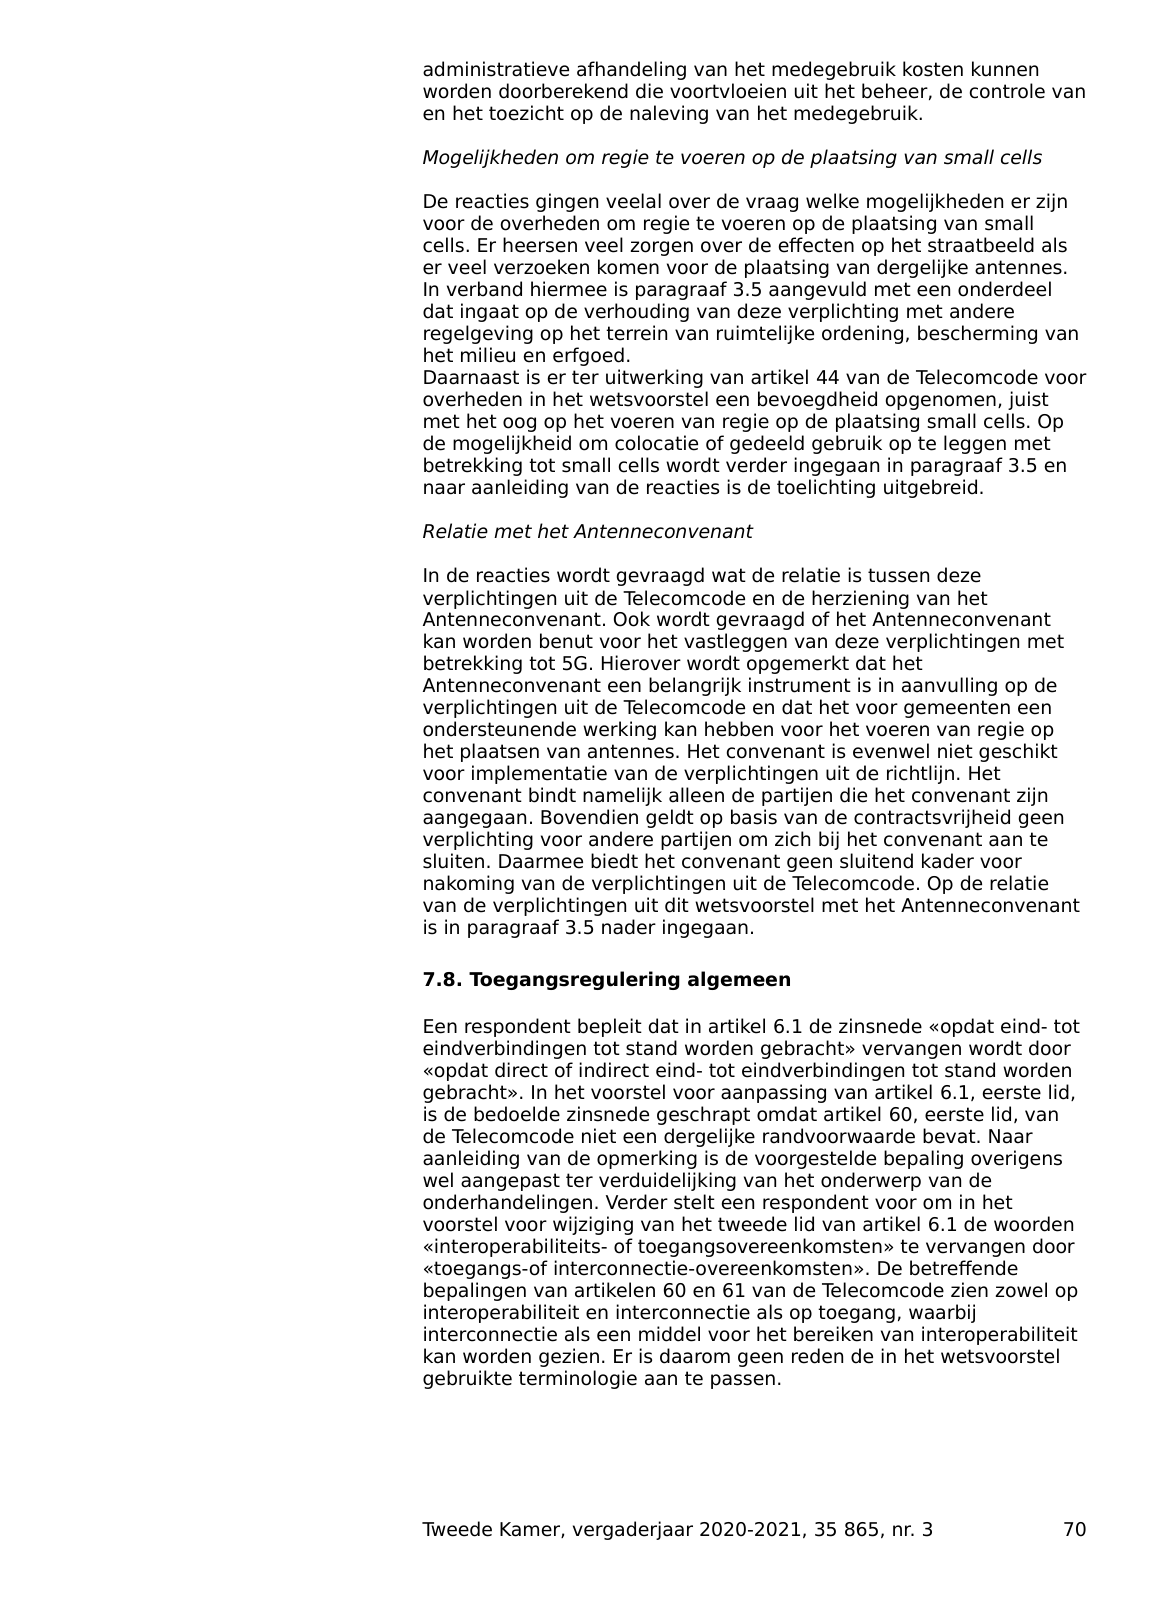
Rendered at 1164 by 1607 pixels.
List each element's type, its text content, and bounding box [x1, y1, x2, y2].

subtitle Mogelijkheden om regie te voeren op de plaatsing van small cells [422, 147, 1087, 169]
text administratieve afhandeling van het medegebruik kosten kunnen worden doorberekend die voortvloeien uit het beheer, de controle van en het toezicht op de naleving van het medegebruik. [422, 59, 1087, 125]
text In de reacties wordt gevraagd wat de relatie is tussen deze verplichtingen uit de Telecomcode en de herziening van het Antenneconvenant. Ook wordt gevraagd of het Antenneconvenant kan worden benut voor het vastleggen van deze verplichtingen met betrekking tot 5G. Hierover wordt opgemerkt dat het Antenneconvenant een belangrijk instrument is in aanvulling op de verplichtingen uit de Telecomcode en dat het voor gemeenten een ondersteunende werking kan hebben voor het voeren van regie op het plaatsen van antennes. Het convenant is evenwel niet geschikt voor implementatie van de verplichtingen uit de richtlijn. Het convenant bindt namelijk alleen de partijen die het convenant zijn aangegaan. Bovendien geldt op basis van de contractsvrijheid geen verplichting voor andere partijen om zich bij het convenant aan te sluiten. Daarmee biedt het convenant geen sluitend kader voor nakoming van de verplichtingen uit de Telecomcode. Op de relatie van de verplichtingen uit dit wetsvoorstel met het Antenneconvenant is in paragraaf 3.5 nader ingegaan. [422, 565, 1087, 939]
text Een respondent bepleit dat in artikel 6.1 de zinsnede «opdat eind- tot eindverbindingen tot stand worden gebracht» vervangen wordt door «opdat direct of indirect eind- tot eindverbindingen tot stand worden gebracht». In het voorstel voor aanpassing van artikel 6.1, eerste lid, is de bedoelde zinsnede geschrapt omdat artikel 60, eerste lid, van de Telecomcode niet een dergelijke randvoorwaarde bevat. Naar aanleiding van de opmerking is de voorgestelde bepaling overigens wel aangepast ter verduidelijking van het onderwerp van de onderhandelingen. Verder stelt een respondent voor om in het voorstel voor wijziging van het tweede lid van artikel 6.1 de woorden «interoperabiliteits- of toegangsovereenkomsten» te vervangen door «toegangs-of interconnectie-overeenkomsten». De betreffende bepalingen van artikelen 60 en 61 van de Telecomcode zien zowel op interoperabiliteit en interconnectie als op toegang, waarbij interconnectie als een middel voor het bereiken van interoperabiliteit kan worden gezien. Er is daarom geen reden de in het wetsvoorstel gebruikte terminologie aan te passen. [422, 1016, 1087, 1390]
text De reacties gingen veelal over de vraag welke mogelijkheden er zijn voor de overheden om regie te voeren op de plaatsing van small cells. Er heersen veel zorgen over de effecten op het straatbeeld als er veel verzoeken komen voor de plaatsing van dergelijke antennes. In verband hiermee is paragraaf 3.5 aangevuld met een onderdeel dat ingaat op de verhouding van deze verplichting met andere regelgeving op het terrein van ruimtelijke ordening, bescherming van het milieu en erfgoed. [422, 191, 1087, 367]
subtitle Relatie met het Antenneconvenant [422, 521, 1087, 543]
subtitle 7.8. Toegangsregulering algemeen [422, 969, 1087, 991]
text Daarnaast is er ter uitwerking van artikel 44 van de Telecomcode voor overheden in het wetsvoorstel een bevoegdheid opgenomen, juist met het oog op het voeren van regie op de plaatsing small cells. Op de mogelijkheid om colocatie of gedeeld gebruik op te leggen met betrekking tot small cells wordt verder ingegaan in paragraaf 3.5 en naar aanleiding van de reacties is de toelichting uitgebreid. [422, 367, 1087, 499]
